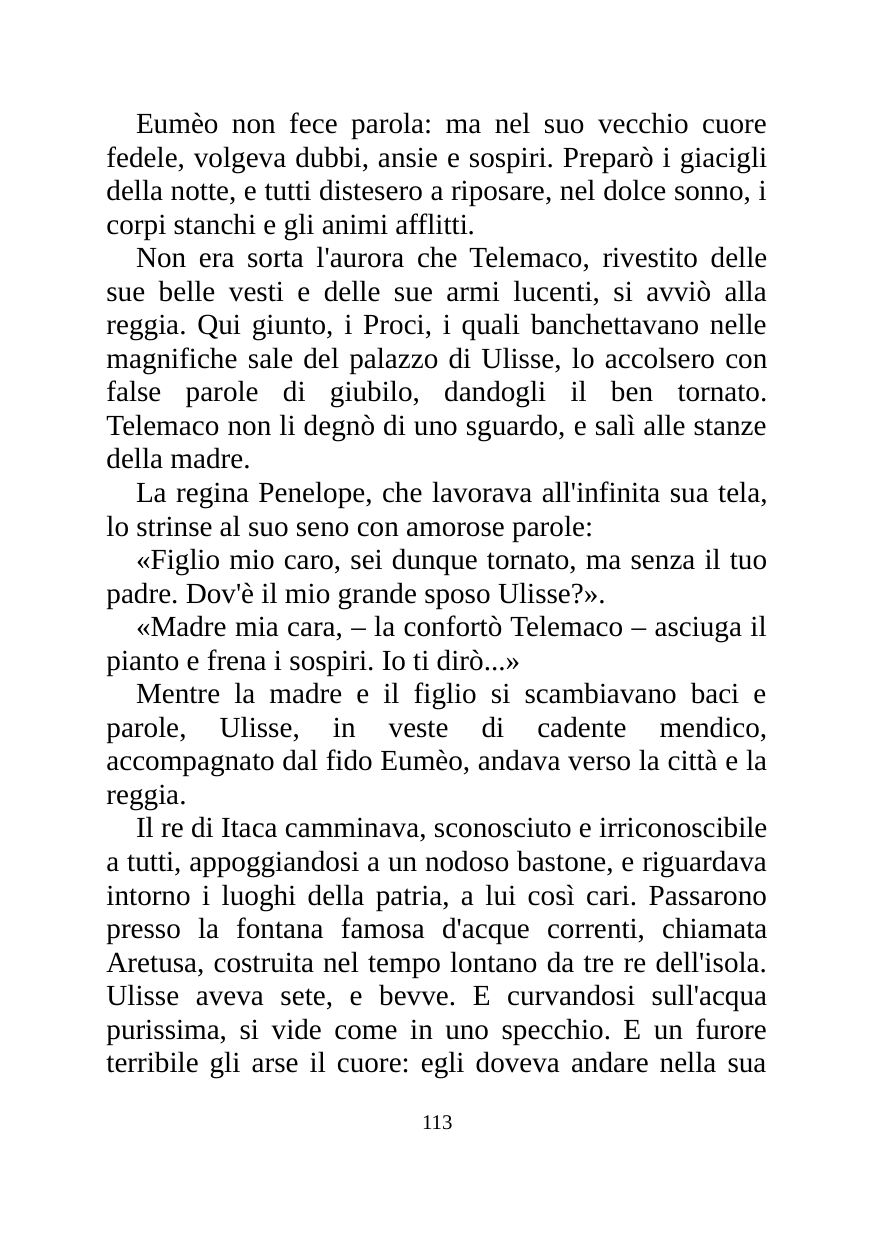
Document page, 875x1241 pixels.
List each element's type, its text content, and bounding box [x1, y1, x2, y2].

text Eumèo non fece parola: ma nel suo vecchio cuore fedele, volgeva dubbi, ansie e sospiri. Preparò i giacigli della notte, e tutti distesero a riposare, nel dolce sonno, i corpi stanchi e gli animi afflitti. [106, 106, 768, 240]
text Mentre la madre e il figlio si scambiavano baci e parole, Ulisse, in veste di cadente mendico, accompagnato dal fido Eumèo, andava verso la città e la reggia. [106, 676, 768, 811]
text La regina Penelope, che lavorava all'infinita sua tela, lo strinse al suo seno con amorose parole: [106, 475, 768, 542]
text Non era sorta l'aurora che Telemaco, rivestito delle sue belle vesti e delle sue armi lucenti, si avviò alla reggia. Qui giunto, i Proci, i quali banchettavano nelle magnifiche sale del palazzo di Ulisse, lo accolsero con false parole di giubilo, dandogli il ben tornato. Telemaco non li degnò di uno sguardo, e salì alle stanze della madre. [106, 240, 768, 475]
text Il re di Itaca camminava, sconosciuto e irriconoscibile a tutti, appoggiandosi a un nodoso bastone, e riguardava intorno i luoghi della patria, a lui così cari. Passarono presso la fontana famosa d'acque correnti, chiamata Aretusa, costruita nel tempo lontano da tre re dell'isola. Ulisse aveva sete, e bevve. E curvandosi sull'acqua purissima, si vide come in uno specchio. E un furore terribile gli arse il cuore: egli doveva andare nella sua [106, 811, 768, 1079]
text «Figlio mio caro, sei dunque tornato, ma senza il tuo padre. Dov'è il mio grande sposo Ulisse?». [106, 542, 768, 609]
text «Madre mia cara, – la confortò Telemaco – asciuga il pianto e frena i sospiri. Io ti dirò...» [106, 609, 768, 676]
